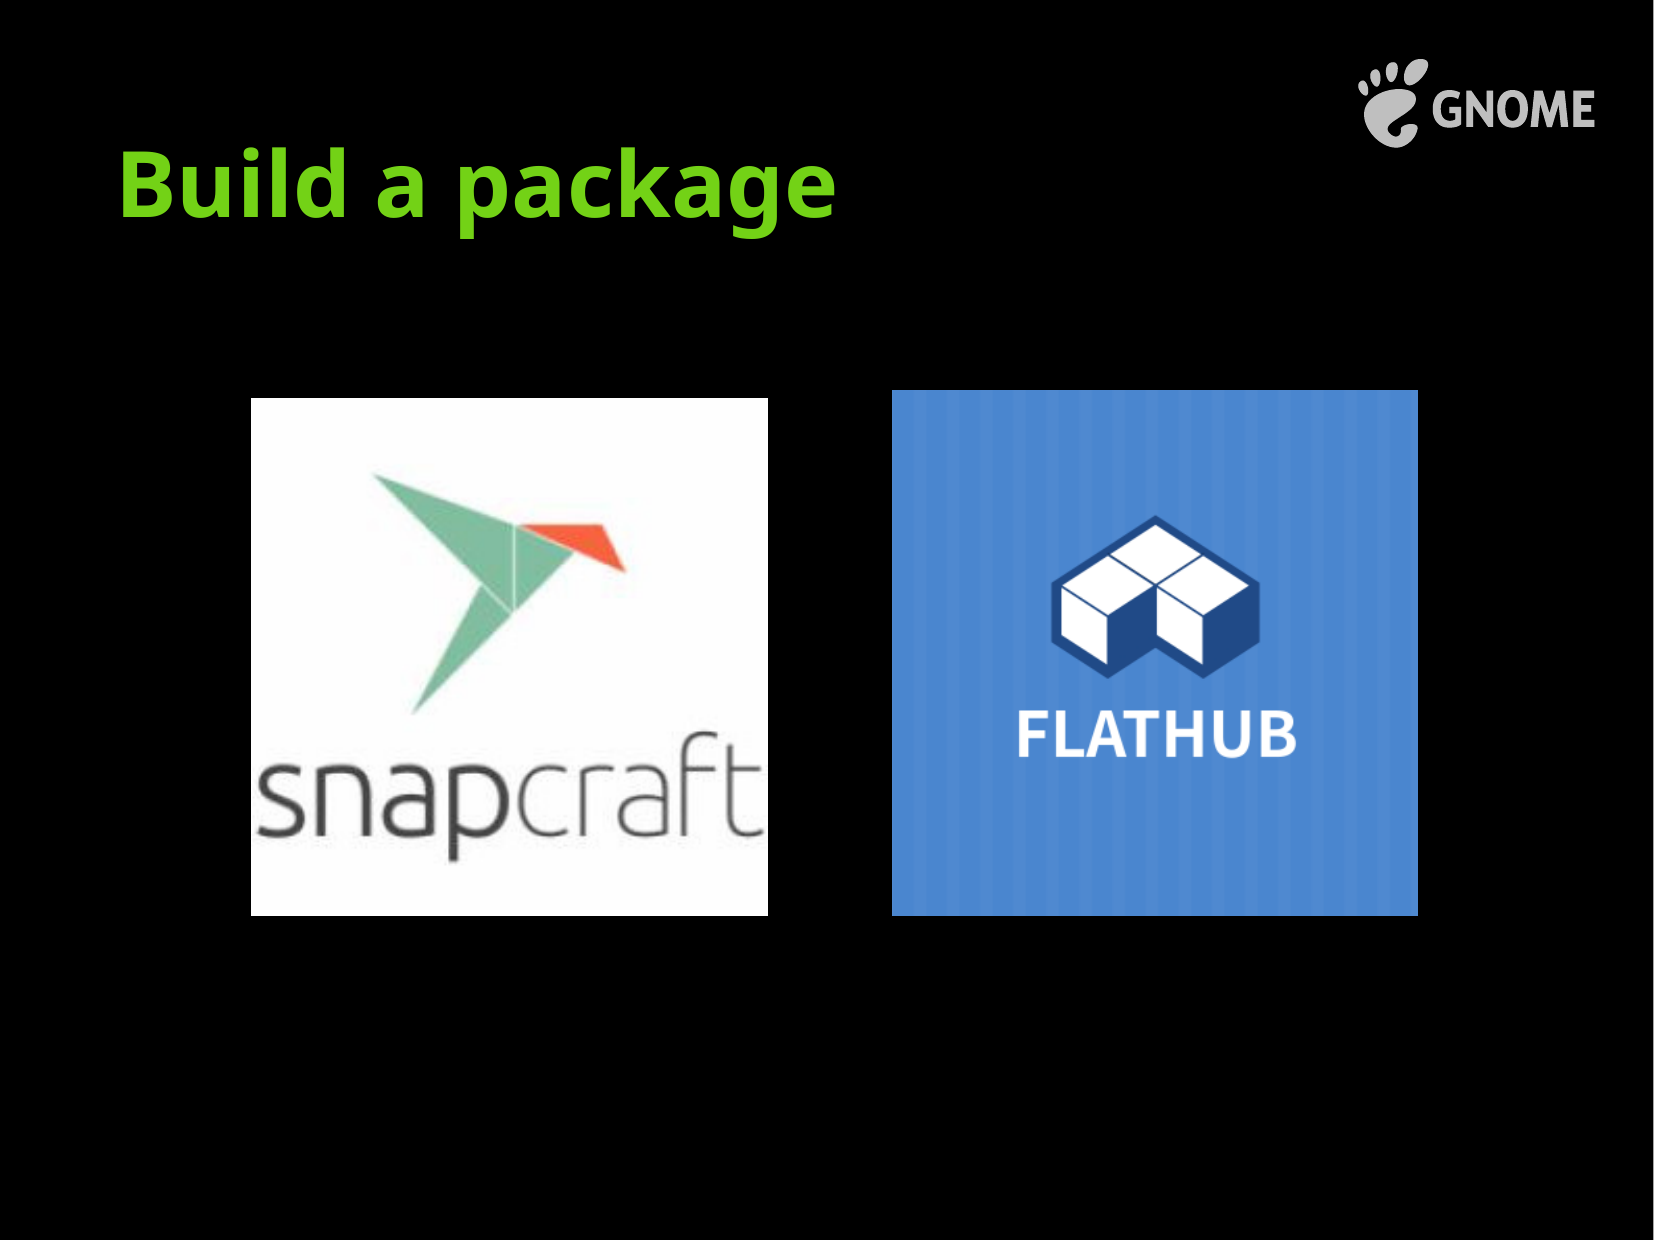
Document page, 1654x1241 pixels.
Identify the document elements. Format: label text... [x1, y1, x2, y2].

picture [892, 390, 1418, 916]
text_box [1358, 80, 1369, 96]
picture [251, 398, 768, 916]
text_box [1403, 59, 1429, 86]
text_box [1573, 90, 1595, 127]
text_box [1370, 69, 1381, 87]
text_box [1466, 90, 1494, 127]
text_box [1385, 62, 1398, 83]
text_box [1530, 90, 1569, 128]
text_box [1497, 90, 1528, 128]
title Build a package [115, 78, 1539, 287]
text_box [1364, 89, 1418, 148]
text_box [1432, 90, 1462, 128]
